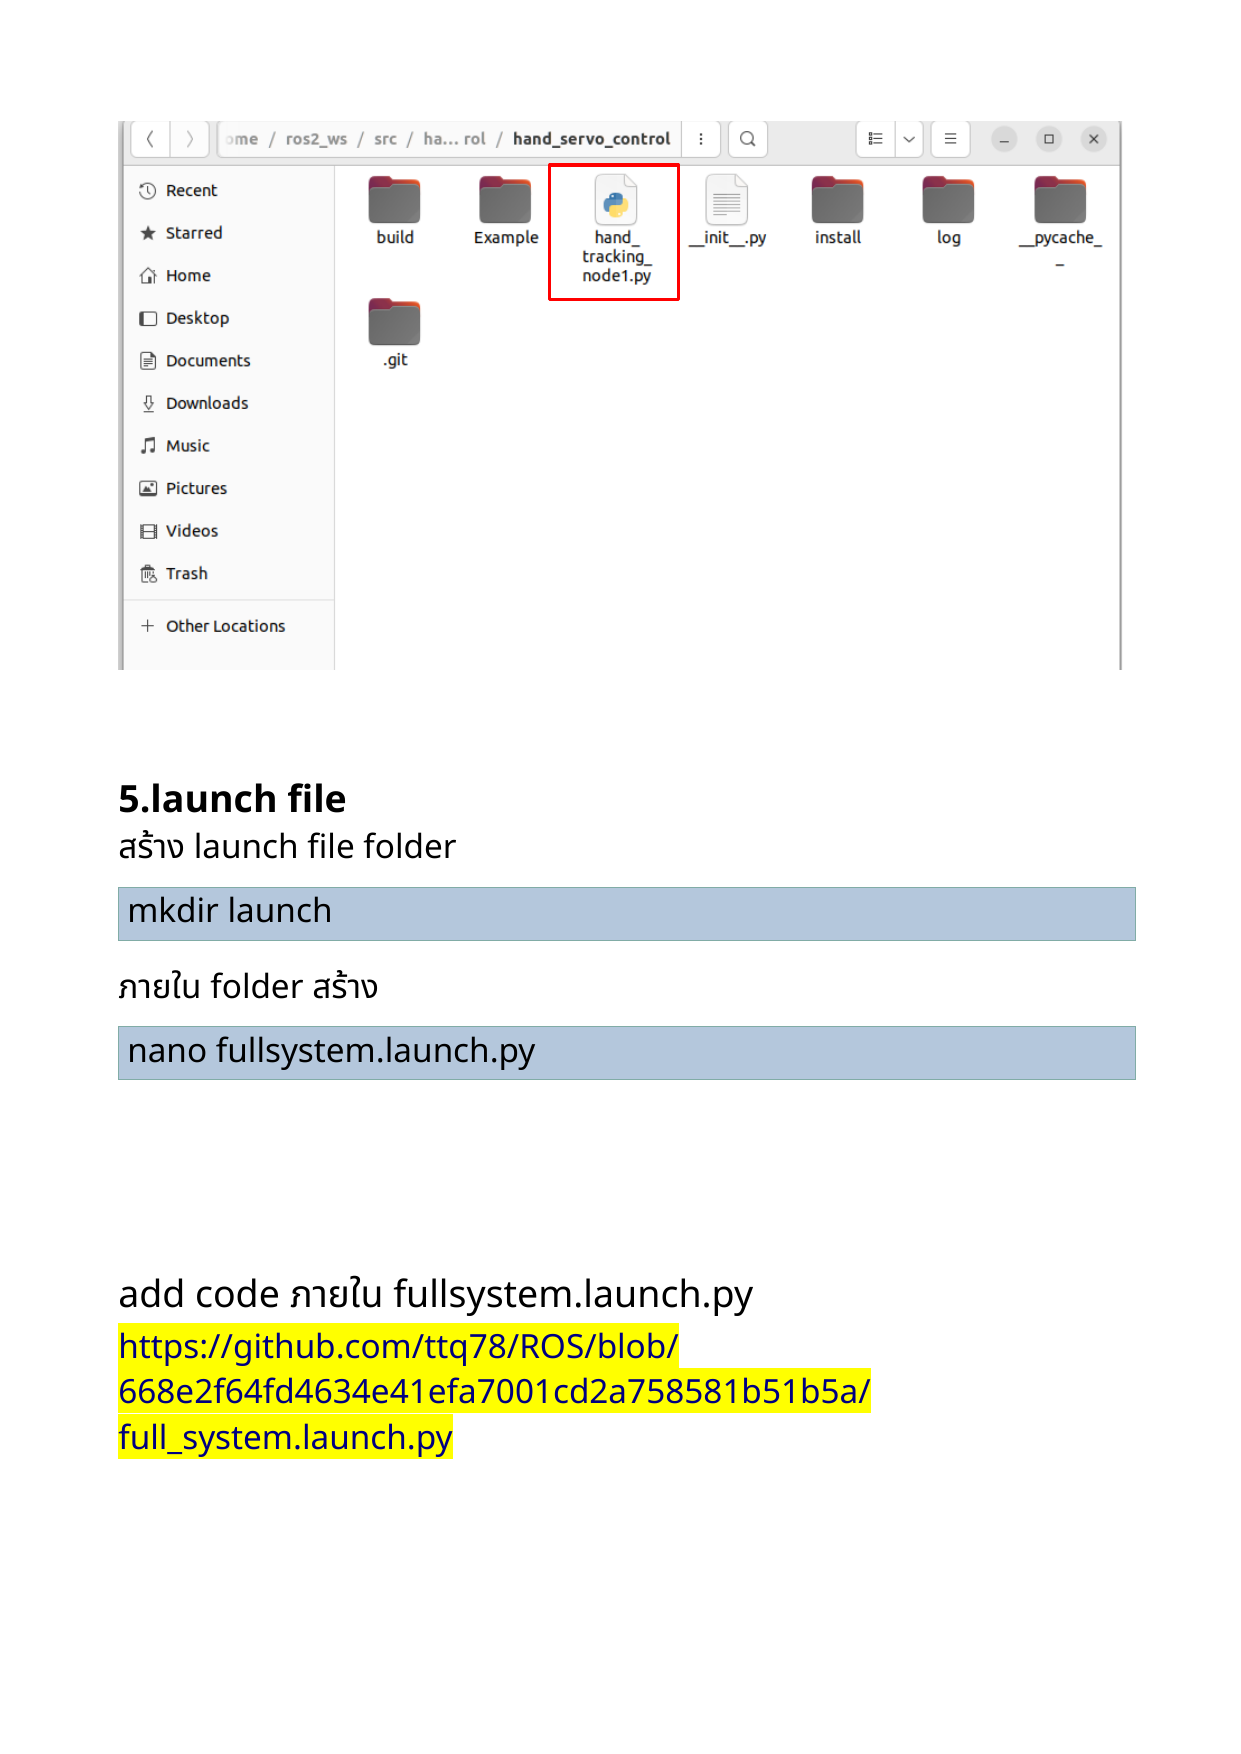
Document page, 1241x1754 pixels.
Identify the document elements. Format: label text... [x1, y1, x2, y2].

text add code ภายใน fullsystem.launch.py [118, 1267, 1122, 1323]
text 5.launch file [118, 772, 1122, 823]
text สร้าง launch file folder [118, 823, 1122, 872]
picture [118, 121, 1123, 670]
text ภายใน folder สร้าง [118, 963, 1122, 1012]
text https://github.com/ttq78/ROS/blob/668e2f64fd4634e41efa7001cd2a758581b51b5a/full_system.launch.py [118, 1323, 1122, 1459]
